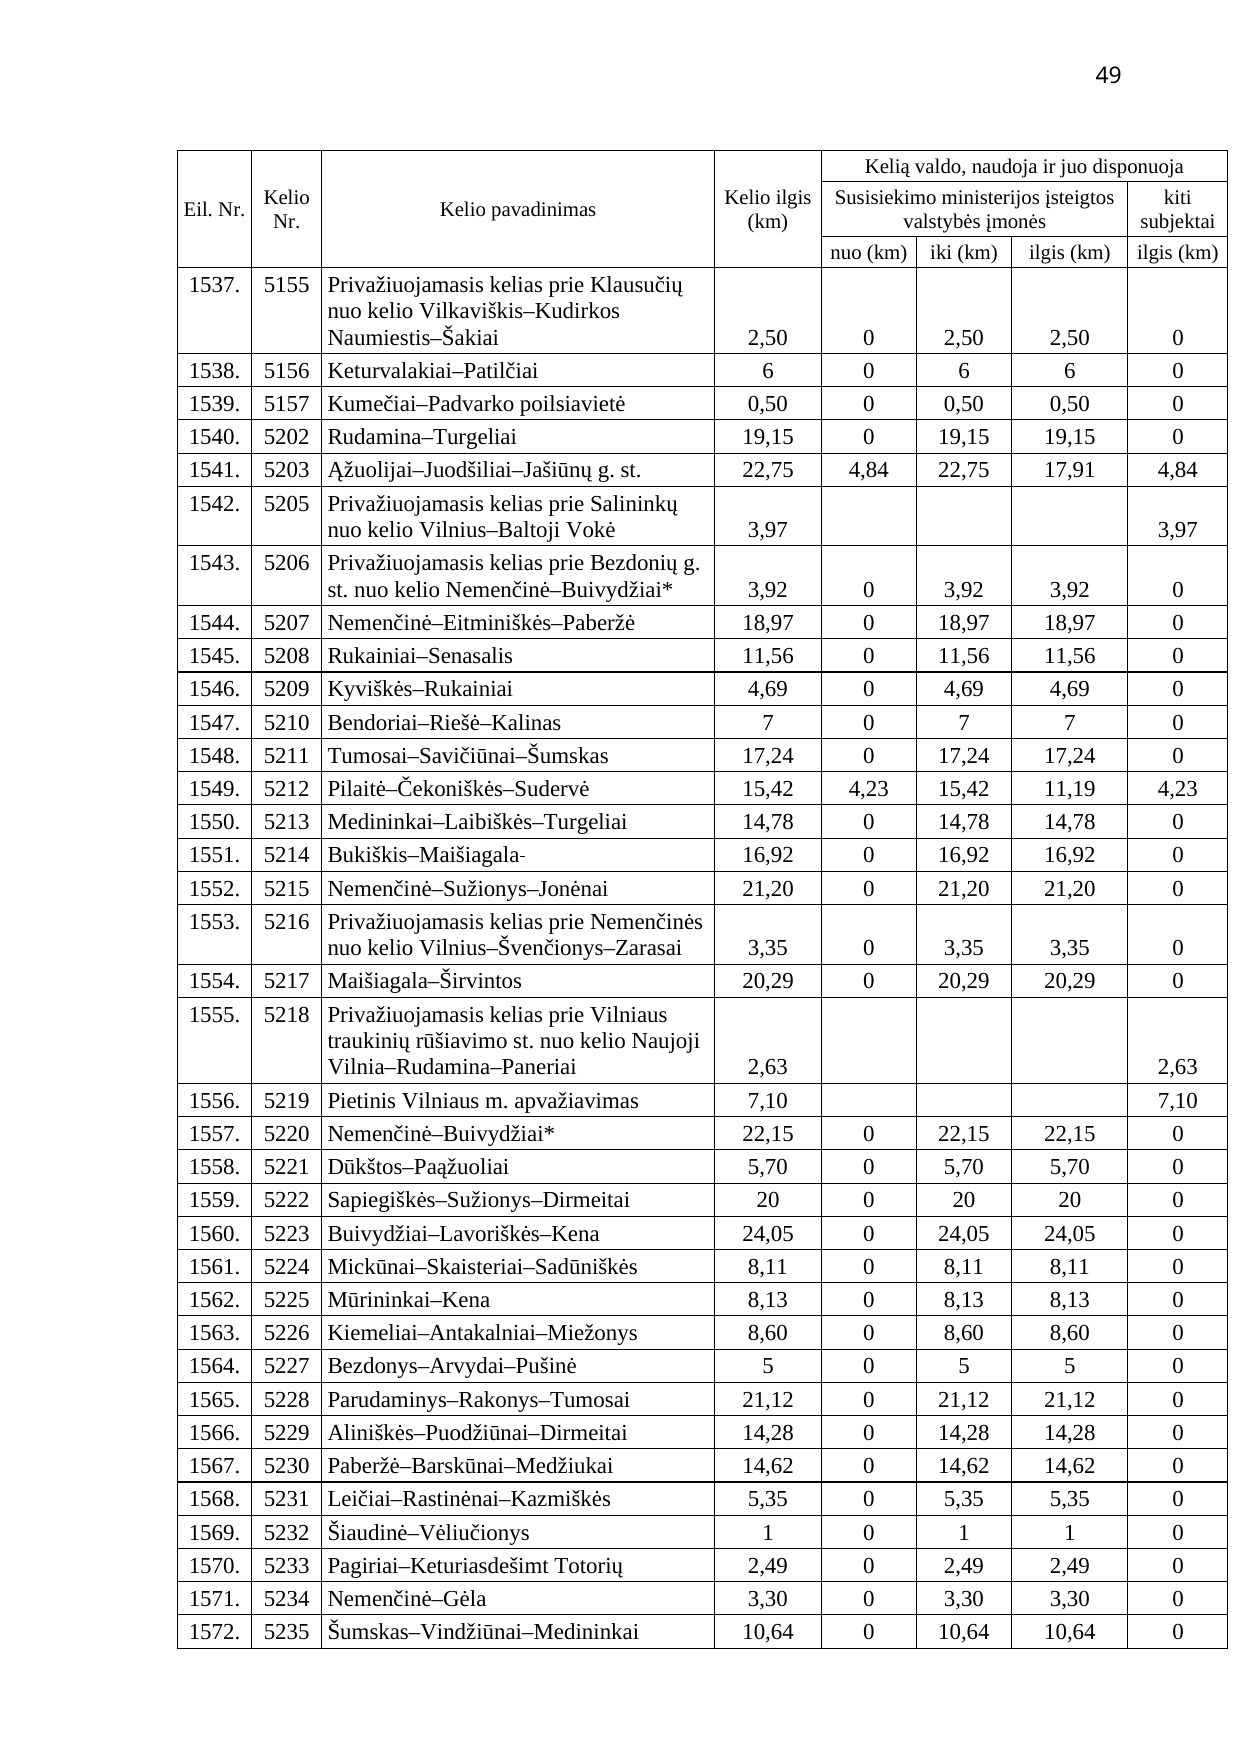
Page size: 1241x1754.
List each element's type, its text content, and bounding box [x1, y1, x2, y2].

table_cell 1543. [178, 546, 251, 605]
table_cell 1545. [178, 639, 251, 671]
table_cell 1569. [178, 1516, 251, 1548]
table_cell 0 [822, 1516, 916, 1548]
table_cell Bukiškis–Maišiagala [322, 839, 714, 871]
table_cell 0 [1128, 354, 1227, 386]
table_cell 4,23 [822, 772, 916, 804]
table_cell 0 [822, 1150, 916, 1182]
table_cell Šiaudinė–Vėliučionys [322, 1516, 714, 1548]
table_cell Kyviškės–Rukainiai [322, 673, 714, 704]
table_cell Mickūnai–Skaisteriai–Sadūniškės [322, 1250, 714, 1282]
table_cell 1550. [178, 805, 251, 837]
table_cell 0 [1128, 1449, 1227, 1481]
table_cell 1567. [178, 1449, 251, 1481]
table_cell 0 [822, 965, 916, 997]
table_cell 0 [822, 839, 916, 871]
table_cell 5219 [252, 1084, 321, 1116]
table_cell 6 [715, 354, 821, 386]
table_cell 17,24 [715, 739, 821, 771]
table_cell 5213 [252, 805, 321, 837]
table_cell [1012, 487, 1127, 545]
table_cell 14,78 [917, 805, 1011, 837]
table_cell 10,64 [1012, 1615, 1127, 1648]
table_cell 19,15 [1012, 420, 1127, 452]
table_cell 2,50 [715, 268, 821, 353]
table_cell Nemenčinė–Buivydžiai* [322, 1117, 714, 1149]
table_cell 8,13 [715, 1283, 821, 1315]
table_cell 8,13 [917, 1283, 1011, 1315]
table_cell 7 [715, 706, 821, 738]
table_cell 4,69 [917, 673, 1011, 704]
table_cell 0 [1128, 1217, 1227, 1249]
table_cell kiti subjektai [1128, 182, 1227, 236]
table_cell 24,05 [715, 1217, 821, 1249]
table_cell 5211 [252, 739, 321, 771]
table_cell 0 [822, 420, 916, 452]
table_cell 5228 [252, 1383, 321, 1415]
table_cell 5226 [252, 1316, 321, 1348]
table_cell nuo (km) [822, 237, 916, 267]
table_cell 21,12 [715, 1383, 821, 1415]
table_cell 5215 [252, 872, 321, 904]
table_cell 0 [822, 1449, 916, 1481]
table_cell 0 [822, 1184, 916, 1216]
table_cell Nemenčinė–Gėla [322, 1582, 714, 1614]
table_cell 0 [1128, 1549, 1227, 1581]
table_cell 5,70 [917, 1150, 1011, 1182]
table_cell 0 [1128, 1582, 1227, 1614]
table_cell Leičiai–Rastinėnai–Kazmiškės [322, 1483, 714, 1515]
table_cell 5157 [252, 387, 321, 419]
table_cell Ąžuolijai–Juodšiliai–Jašiūnų g. st. [322, 454, 714, 486]
table_cell 6 [1012, 354, 1127, 386]
table_cell 5214 [252, 839, 321, 871]
table_cell 1556. [178, 1084, 251, 1116]
table_cell 2,49 [917, 1549, 1011, 1581]
table_cell 0 [822, 1316, 916, 1348]
table_cell 8,13 [1012, 1283, 1127, 1315]
table_cell 0 [822, 1250, 916, 1282]
table_cell 8,11 [1012, 1250, 1127, 1282]
table_cell 0 [822, 872, 916, 904]
table_cell 18,97 [715, 606, 821, 638]
table_cell 0 [1128, 805, 1227, 837]
table_cell 1562. [178, 1283, 251, 1315]
table_cell 14,62 [715, 1449, 821, 1481]
table_cell 8,60 [1012, 1316, 1127, 1348]
table_cell Susisiekimo ministerijos įsteigtos valstybės įmonės [822, 182, 1127, 236]
table_cell 0 [822, 673, 916, 704]
table_cell 5,35 [1012, 1483, 1127, 1515]
table_cell Kiemeliai–Antakalniai–Miežonys [322, 1316, 714, 1348]
table_header Kelio pavadinimas [322, 151, 714, 267]
table_cell Kumečiai–Padvarko poilsiavietė [322, 387, 714, 419]
table_cell 8,11 [715, 1250, 821, 1282]
table_cell 1549. [178, 772, 251, 804]
table_cell 1551. [178, 839, 251, 871]
table_cell 5227 [252, 1350, 321, 1382]
table_cell 1538. [178, 354, 251, 386]
table_header Kelio ilgis (km) [715, 151, 821, 267]
table_cell 0 [822, 1117, 916, 1149]
table_cell 10,64 [715, 1615, 821, 1648]
table_cell 7 [917, 706, 1011, 738]
table_cell 3,97 [1128, 487, 1227, 545]
table_cell 0 [822, 606, 916, 638]
table_cell 0 [1128, 606, 1227, 638]
table_cell Nemenčinė–Sužionys–Jonėnai [322, 872, 714, 904]
table_cell 0 [1128, 839, 1227, 871]
table_cell 5235 [252, 1615, 321, 1648]
table_cell [917, 487, 1011, 545]
table_cell 1566. [178, 1416, 251, 1448]
table_cell Parudaminys–Rakonys–Tumosai [322, 1383, 714, 1415]
table_cell 5217 [252, 965, 321, 997]
table_cell 24,05 [1012, 1217, 1127, 1249]
table_header Eil. Nr. [178, 151, 251, 267]
table_cell 5222 [252, 1184, 321, 1216]
table_cell 22,15 [1012, 1117, 1127, 1149]
table_cell 1571. [178, 1582, 251, 1614]
table_cell 1565. [178, 1383, 251, 1415]
table_cell 18,97 [1012, 606, 1127, 638]
table_cell 0 [1128, 1250, 1227, 1282]
table_cell Pagiriai–Keturiasdešimt Totorių [322, 1549, 714, 1581]
table_cell 14,28 [1012, 1416, 1127, 1448]
table_cell Medininkai–Laibiškės–Turgeliai [322, 805, 714, 837]
table_header Kelio Nr. [252, 151, 321, 267]
table_cell 5,35 [715, 1483, 821, 1515]
table_cell 0 [822, 354, 916, 386]
table_cell 1 [715, 1516, 821, 1548]
table_cell Aliniškės–Puodžiūnai–Dirmeitai [322, 1416, 714, 1448]
table_cell [1012, 1084, 1127, 1116]
table_cell 21,12 [917, 1383, 1011, 1415]
table_cell 5156 [252, 354, 321, 386]
table_cell 5205 [252, 487, 321, 545]
table_cell 0 [1128, 420, 1227, 452]
table_cell 5221 [252, 1150, 321, 1182]
table_cell 14,78 [1012, 805, 1127, 837]
table_cell 5233 [252, 1549, 321, 1581]
table_cell 22,75 [715, 454, 821, 486]
table_cell Privažiuojamasis kelias prie Klausučių nuo kelio Vilkaviškis–Kudirkos Naumiestis–Šakiai [322, 268, 714, 353]
table_cell Mūrininkai–Kena [322, 1283, 714, 1315]
table_cell 21,20 [715, 872, 821, 904]
table_cell 3,35 [715, 905, 821, 963]
table_cell 1560. [178, 1217, 251, 1249]
table_cell 1572. [178, 1615, 251, 1648]
table_cell 7 [1012, 706, 1127, 738]
table_cell 0 [1128, 1350, 1227, 1382]
table_cell [917, 998, 1011, 1083]
table_cell 1546. [178, 673, 251, 704]
table_cell 0 [1128, 905, 1227, 963]
table_cell 0 [1128, 387, 1227, 419]
table_cell 15,42 [715, 772, 821, 804]
table_cell 22,75 [917, 454, 1011, 486]
table_cell 0 [822, 706, 916, 738]
table_cell 5,70 [1012, 1150, 1127, 1182]
table_cell 5223 [252, 1217, 321, 1249]
table_cell 3,92 [715, 546, 821, 605]
table_cell 1554. [178, 965, 251, 997]
table_cell 1561. [178, 1250, 251, 1282]
table_cell 7,10 [1128, 1084, 1227, 1116]
table_cell 8,11 [917, 1250, 1011, 1282]
table_cell 10,64 [917, 1615, 1011, 1648]
table_cell 1547. [178, 706, 251, 738]
table_cell 0 [1128, 965, 1227, 997]
table_cell 3,30 [715, 1582, 821, 1614]
table_cell [822, 998, 916, 1083]
table_cell 0,50 [917, 387, 1011, 419]
table_cell 5234 [252, 1582, 321, 1614]
table_cell 1544. [178, 606, 251, 638]
table_cell 2,63 [1128, 998, 1227, 1083]
table_cell 5155 [252, 268, 321, 353]
table_cell 0 [1128, 1283, 1227, 1315]
table_cell 6 [917, 354, 1011, 386]
table_cell 5 [715, 1350, 821, 1382]
table_cell 0 [822, 387, 916, 419]
table_cell 24,05 [917, 1217, 1011, 1249]
table_cell 0 [1128, 1383, 1227, 1415]
table_cell 0 [1128, 1416, 1227, 1448]
table_cell 4,69 [1012, 673, 1127, 704]
table_cell ilgis (km) [1012, 237, 1127, 267]
table_cell 1564. [178, 1350, 251, 1382]
table_cell 5,70 [715, 1150, 821, 1182]
table_cell 11,19 [1012, 772, 1127, 804]
table_header Kelią valdo, naudoja ir juo disponuoja [822, 151, 1227, 181]
table_cell 21,12 [1012, 1383, 1127, 1415]
table_cell 1568. [178, 1483, 251, 1515]
table_cell 5232 [252, 1516, 321, 1548]
table_cell Tumosai–Savičiūnai–Šumskas [322, 739, 714, 771]
table_cell 5225 [252, 1283, 321, 1315]
table_cell 0,50 [715, 387, 821, 419]
table_cell 0 [822, 1615, 916, 1648]
table_cell 0 [1128, 1483, 1227, 1515]
table_cell 5206 [252, 546, 321, 605]
table_cell 0 [1128, 1184, 1227, 1216]
table_cell 0 [1128, 1150, 1227, 1182]
table_cell Privažiuojamasis kelias prie Bezdonių g. st. nuo kelio Nemenčinė–Buivydžiai* [322, 546, 714, 605]
table_cell Maišiagala–Širvintos [322, 965, 714, 997]
table_cell 0 [822, 805, 916, 837]
table_cell Privažiuojamasis kelias prie Nemenčinės nuo kelio Vilnius–Švenčionys–Zarasai [322, 905, 714, 963]
table_cell 0 [822, 1582, 916, 1614]
table_cell 19,15 [917, 420, 1011, 452]
table_cell 3,92 [1012, 546, 1127, 605]
table_cell 2,49 [715, 1549, 821, 1581]
table_cell 0 [822, 1217, 916, 1249]
table_cell 1539. [178, 387, 251, 419]
table_cell 1558. [178, 1150, 251, 1182]
table_cell 8,60 [715, 1316, 821, 1348]
table_cell Pietinis Vilniaus m. apvažiavimas [322, 1084, 714, 1116]
table_cell Privažiuojamasis kelias prie Salininkų nuo kelio Vilnius–Baltoji Vokė [322, 487, 714, 545]
table_cell 5208 [252, 639, 321, 671]
table_cell 0,50 [1012, 387, 1127, 419]
table_cell 0 [822, 1483, 916, 1515]
table_cell [917, 1084, 1011, 1116]
table_cell 5 [1012, 1350, 1127, 1382]
table_cell 5203 [252, 454, 321, 486]
table_cell 3,97 [715, 487, 821, 545]
table_cell Bezdonys–Arvydai–Pušinė [322, 1350, 714, 1382]
table_cell 19,15 [715, 420, 821, 452]
table_cell 21,20 [1012, 872, 1127, 904]
table_cell 0 [822, 1350, 916, 1382]
table_cell 1 [917, 1516, 1011, 1548]
table_cell 0 [822, 739, 916, 771]
table_cell 0 [822, 268, 916, 353]
table_cell 16,92 [715, 839, 821, 871]
table_cell 20,29 [715, 965, 821, 997]
table_cell 0 [1128, 1615, 1227, 1648]
table_cell [1012, 998, 1127, 1083]
table_cell 4,69 [715, 673, 821, 704]
table_cell Pilaitė–Čekoniškės–Sudervė [322, 772, 714, 804]
table_cell 14,28 [917, 1416, 1011, 1448]
table_cell 2,50 [1012, 268, 1127, 353]
table_cell 16,92 [917, 839, 1011, 871]
table_cell 20,29 [917, 965, 1011, 997]
table_cell 0 [1128, 706, 1227, 738]
table_cell Rukainiai–Senasalis [322, 639, 714, 671]
table_cell 5,35 [917, 1483, 1011, 1515]
table_cell 1555. [178, 998, 251, 1083]
table_cell 0 [822, 1383, 916, 1415]
table_cell 2,63 [715, 998, 821, 1083]
table_cell 0 [822, 1549, 916, 1581]
table_cell 2,49 [1012, 1549, 1127, 1581]
table_cell 0 [822, 639, 916, 671]
table_cell Rudamina–Turgeliai [322, 420, 714, 452]
table_cell 17,91 [1012, 454, 1127, 486]
table_cell 14,62 [1012, 1449, 1127, 1481]
table_cell 1548. [178, 739, 251, 771]
table_cell 11,56 [917, 639, 1011, 671]
table_cell 11,56 [1012, 639, 1127, 671]
table_cell Privažiuojamasis kelias prie Vilniaus traukinių rūšiavimo st. nuo kelio Naujoji Vilnia–Rudamina–Paneriai [322, 998, 714, 1083]
table_cell 5220 [252, 1117, 321, 1149]
table_cell 1553. [178, 905, 251, 963]
table_cell 3,30 [1012, 1582, 1127, 1614]
table_cell ilgis (km) [1128, 237, 1227, 267]
table_cell Sapiegiškės–Sužionys–Dirmeitai [322, 1184, 714, 1216]
table_cell 1557. [178, 1117, 251, 1149]
table_cell 1 [1012, 1516, 1127, 1548]
table_cell 0 [1128, 739, 1227, 771]
table_cell 1540. [178, 420, 251, 452]
table_cell 21,20 [917, 872, 1011, 904]
table_cell Nemenčinė–Eitminiškės–Paberžė [322, 606, 714, 638]
table_cell Šumskas–Vindžiūnai–Medininkai [322, 1615, 714, 1648]
table_cell 20,29 [1012, 965, 1127, 997]
table_cell 5209 [252, 673, 321, 704]
table_cell 5230 [252, 1449, 321, 1481]
table_cell 5216 [252, 905, 321, 963]
table_cell [822, 487, 916, 545]
table_cell Keturvalakiai–Patilčiai [322, 354, 714, 386]
table_cell 17,24 [1012, 739, 1127, 771]
table_cell 5 [917, 1350, 1011, 1382]
table_cell 0 [1128, 1516, 1227, 1548]
table_cell 14,62 [917, 1449, 1011, 1481]
table_cell Dūkštos–Paąžuoliai [322, 1150, 714, 1182]
table_cell 5212 [252, 772, 321, 804]
table_cell 5207 [252, 606, 321, 638]
table_cell 4,23 [1128, 772, 1227, 804]
table_cell 15,42 [917, 772, 1011, 804]
table_cell 1563. [178, 1316, 251, 1348]
table_cell 1570. [178, 1549, 251, 1581]
table_cell 2,50 [917, 268, 1011, 353]
table_cell 8,60 [917, 1316, 1011, 1348]
table_cell 3,35 [917, 905, 1011, 963]
table_cell 5224 [252, 1250, 321, 1282]
table_cell 5210 [252, 706, 321, 738]
table_cell 16,92 [1012, 839, 1127, 871]
table_cell Bendoriai–Riešė–Kalinas [322, 706, 714, 738]
table_cell 20 [1012, 1184, 1127, 1216]
table_cell 5229 [252, 1416, 321, 1448]
table_cell 0 [1128, 872, 1227, 904]
table_cell 3,92 [917, 546, 1011, 605]
table_cell 1542. [178, 487, 251, 545]
table_cell 0 [1128, 1117, 1227, 1149]
table_cell 0 [822, 905, 916, 963]
table_cell 4,84 [822, 454, 916, 486]
table_cell 0 [1128, 546, 1227, 605]
table_cell Buivydžiai–Lavoriškės–Kena [322, 1217, 714, 1249]
table_cell 20 [715, 1184, 821, 1216]
table_cell 0 [1128, 268, 1227, 353]
table_cell 14,28 [715, 1416, 821, 1448]
table_cell 14,78 [715, 805, 821, 837]
table_cell 0 [1128, 1316, 1227, 1348]
table_cell 1537. [178, 268, 251, 353]
table_cell 0 [1128, 639, 1227, 671]
table_cell 22,15 [715, 1117, 821, 1149]
table_cell 0 [822, 1416, 916, 1448]
table_cell iki (km) [917, 237, 1011, 267]
table_cell 20 [917, 1184, 1011, 1216]
table_cell 4,84 [1128, 454, 1227, 486]
table_cell Paberžė–Barskūnai–Medžiukai [322, 1449, 714, 1481]
table_cell [822, 1084, 916, 1116]
table_cell 17,24 [917, 739, 1011, 771]
table_cell 11,56 [715, 639, 821, 671]
table_cell 3,35 [1012, 905, 1127, 963]
table_cell 0 [1128, 673, 1227, 704]
table_cell 5218 [252, 998, 321, 1083]
table_cell 1559. [178, 1184, 251, 1216]
table_cell 1552. [178, 872, 251, 904]
table_cell 0 [822, 1283, 916, 1315]
table_cell 1541. [178, 454, 251, 486]
table_cell 3,30 [917, 1582, 1011, 1614]
table_cell 0 [822, 546, 916, 605]
table_cell 7,10 [715, 1084, 821, 1116]
table_cell 5202 [252, 420, 321, 452]
table_cell 18,97 [917, 606, 1011, 638]
table_cell 5231 [252, 1483, 321, 1515]
table_cell 22,15 [917, 1117, 1011, 1149]
